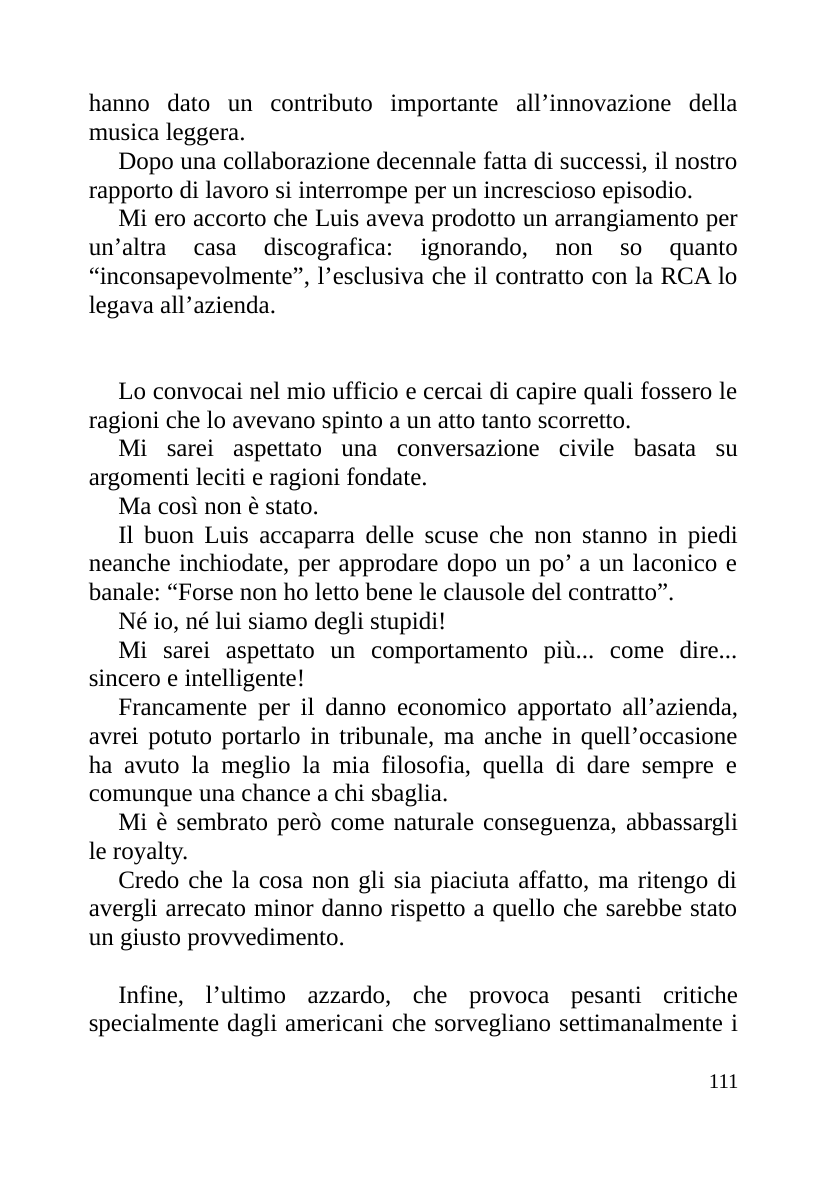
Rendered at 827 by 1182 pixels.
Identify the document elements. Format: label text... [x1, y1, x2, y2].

text Il buon Luis accaparra delle scuse che non stanno in piedi neanche inchiodate, per approdare dopo un po’ a un laconico e banale: “Forse non ho letto bene le clausole del contratto”. [88, 520, 738, 606]
text Ma così non è stato. [88, 491, 738, 520]
text Dopo una collaborazione decennale fatta di successi, il nostro rapporto di lavoro si interrompe per un increscioso episodio. [88, 146, 738, 203]
text Mi è sembrato però come naturale conseguenza, abbassargli le royalty. [88, 807, 738, 865]
text Mi sarei aspettato una conversazione civile basata su argomenti leciti e ragioni fondate. [88, 433, 738, 491]
text Lo convocai nel mio ufficio e cercai di capire quali fossero le ragioni che lo avevano spinto a un atto tanto scorretto. [88, 376, 738, 433]
text Mi ero accorto che Luis aveva prodotto un arrangiamento per un’altra casa discografica: ignorando, non so quanto “inconsapevolmente”, l’esclusiva che il contratto con la RCA lo legava all’azienda. [88, 203, 738, 318]
text Francamente per il danno economico apportato all’azienda, avrei potuto portarlo in tribunale, ma anche in quell’occasione ha avuto la meglio la mia filosofia, quella di dare sempre e comunque una chance a chi sbaglia. [88, 692, 738, 807]
text Infine, l’ultimo azzardo, che provoca pesanti critiche specialmente dagli americani che sorvegliano settimanalmente i [88, 980, 738, 1037]
text Né io, né lui siamo degli stupidi! [88, 606, 738, 635]
text Mi sarei aspettato un comportamento più... come dire... sincero e intelligente! [88, 635, 738, 692]
text hanno dato un contributo importante all’innovazione della musica leggera. [88, 88, 738, 146]
text Credo che la cosa non gli sia piaciuta affatto, ma ritengo di avergli arrecato minor danno rispetto a quello che sarebbe stato un giusto provvedimento. [88, 865, 738, 951]
